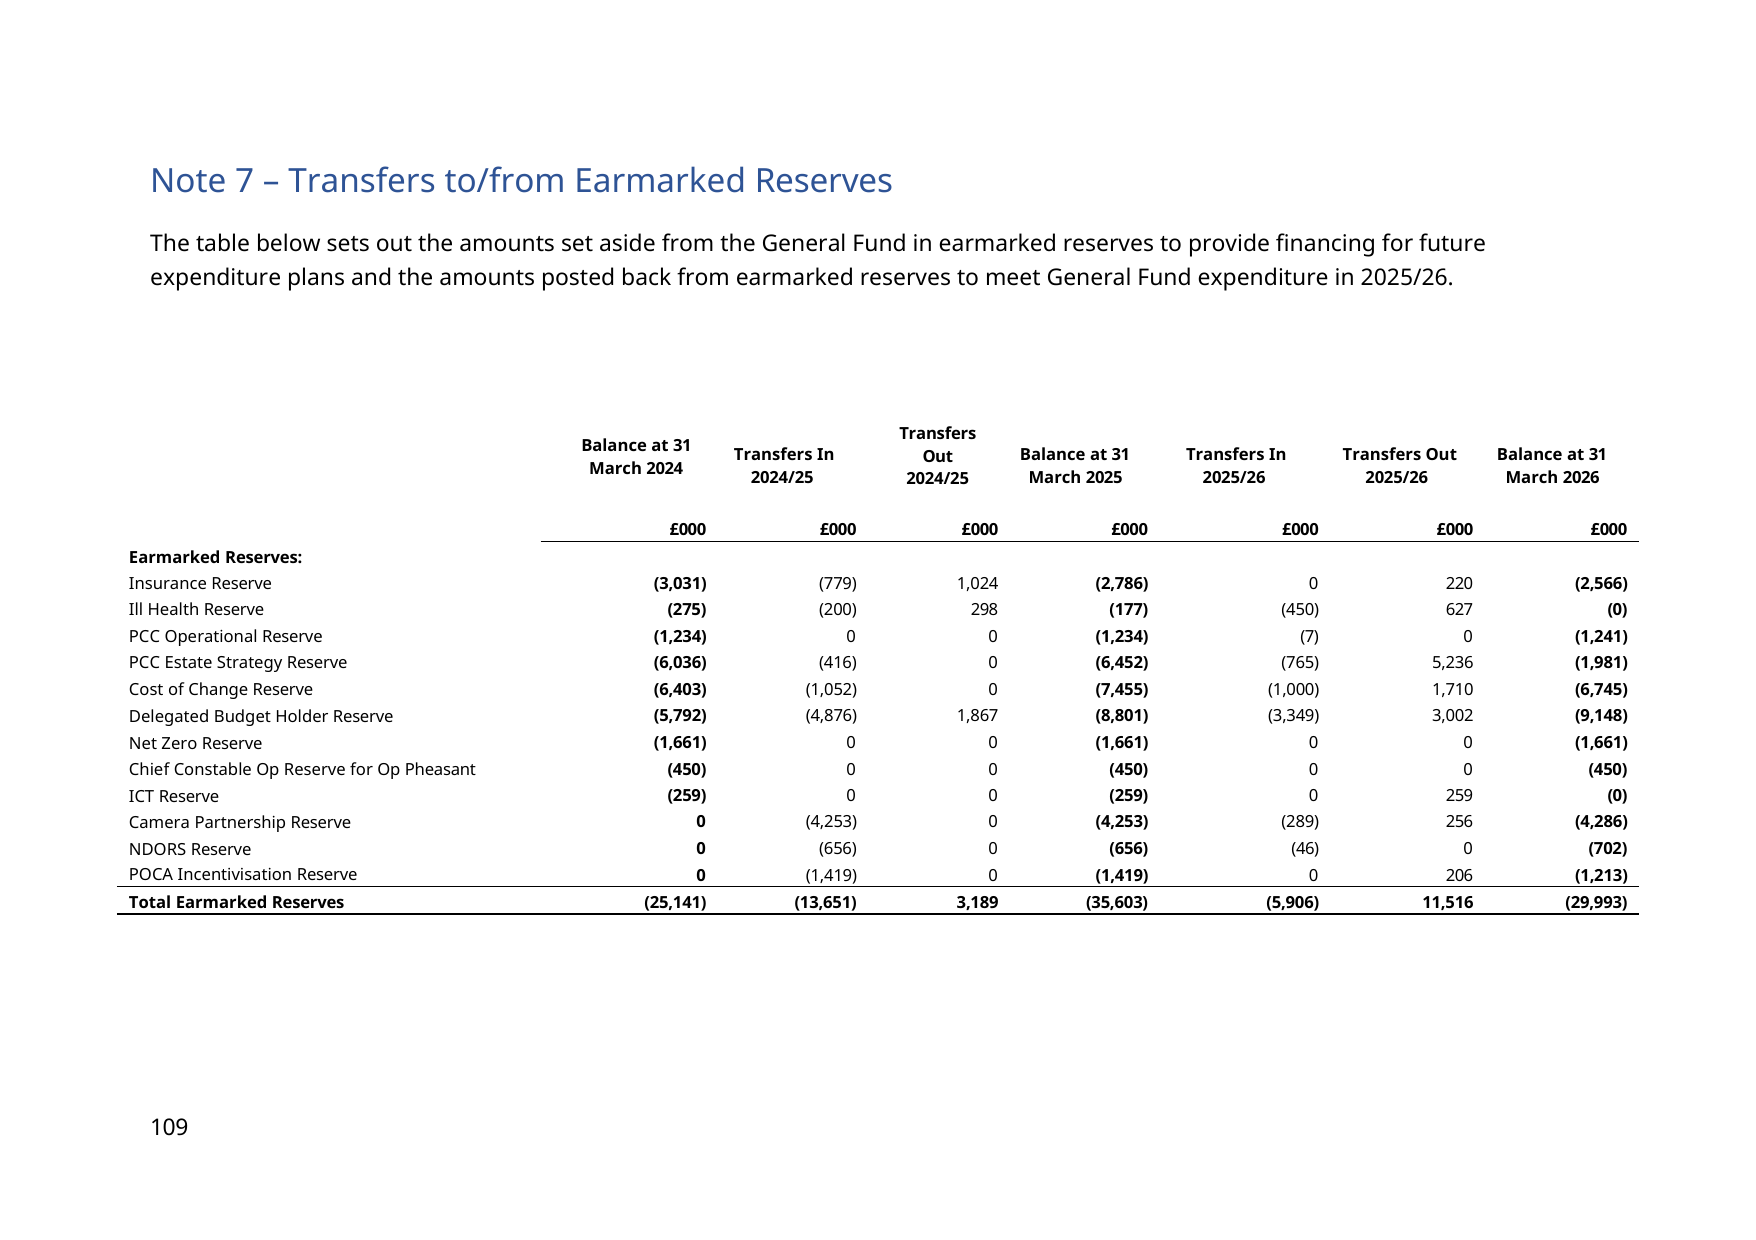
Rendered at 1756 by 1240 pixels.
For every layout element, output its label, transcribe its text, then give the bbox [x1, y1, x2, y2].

table_cell (4,253) [1031, 809, 1198, 835]
table_cell (656) [1031, 835, 1198, 861]
table_cell (450) [1509, 755, 1639, 782]
table_cell (5,792) [541, 701, 739, 729]
table_header £000 [1364, 520, 1509, 541]
table_cell (1,000) [1198, 674, 1363, 701]
table_cell (2,786) [1031, 568, 1198, 595]
table_cell 0 [1364, 835, 1509, 861]
table_cell (177) [1031, 595, 1198, 621]
table_cell (35,603) [1031, 887, 1198, 913]
table_cell (450) [1031, 755, 1198, 782]
table_cell (1,419) [1031, 861, 1198, 886]
table_cell (259) [1031, 782, 1198, 808]
text March 2024 [59, 456, 683, 479]
table_cell (1,234) [1031, 621, 1198, 648]
text Balance at 31 [59, 434, 692, 456]
table_cell (1,419) [740, 861, 901, 886]
table_cell (259) [541, 782, 739, 808]
table_cell 0 [541, 835, 739, 861]
table_cell (7) [1198, 621, 1363, 648]
table_cell (1,052) [740, 674, 901, 701]
table_cell 0 [740, 621, 901, 648]
table_cell (1,661) [1509, 729, 1639, 755]
table_cell (1,213) [1509, 861, 1639, 886]
table_cell (13,651) [740, 887, 901, 913]
table_cell POCA Incentivisation Reserve [117, 861, 541, 886]
table_cell (200) [740, 595, 901, 621]
table_cell 1,867 [901, 701, 1031, 729]
table_cell (450) [541, 755, 739, 782]
table_header £000 [1509, 520, 1639, 541]
table_cell 3,189 [901, 887, 1031, 913]
table_cell (4,286) [1509, 809, 1639, 835]
table_cell Ill Health Reserve [117, 595, 541, 621]
table_cell (8,801) [1031, 701, 1198, 729]
table_header £000 [1198, 520, 1363, 541]
table_cell (275) [541, 595, 739, 621]
table_cell 0 [541, 809, 739, 835]
table_cell 11,516 [1364, 887, 1509, 913]
table_cell 627 [1364, 595, 1509, 621]
table_cell (9,148) [1509, 701, 1639, 729]
table_cell 206 [1364, 861, 1509, 886]
text Balance at 31 [1019, 443, 1147, 465]
table_cell PCC Operational Reserve [117, 621, 541, 648]
table_cell 0 [901, 809, 1031, 835]
table_cell (779) [740, 568, 901, 595]
text Balance at 31 [1497, 443, 1726, 465]
table_header £000 [541, 520, 739, 541]
table_cell 0 [1198, 861, 1363, 886]
table_cell (6,403) [541, 674, 739, 701]
table_cell 0 [541, 861, 739, 886]
table_cell [1509, 542, 1639, 568]
table_cell [901, 542, 1031, 568]
text The table below sets out the amounts set aside from the General Fund in earmarked reserves to provide financing for future expenditure plans and the amounts posted back from earmarked reserves to meet General Fund expenditure in 2025/26. [150, 227, 1606, 292]
table_cell (0) [1509, 595, 1639, 621]
table_cell (1,661) [541, 729, 739, 755]
table_cell [1031, 542, 1198, 568]
table_header £000 [740, 520, 901, 541]
table_cell 0 [1364, 729, 1509, 755]
table_cell 0 [1198, 782, 1363, 808]
table_cell 0 [901, 674, 1031, 701]
table_cell 0 [901, 648, 1031, 674]
table_cell (6,452) [1031, 648, 1198, 674]
table_cell Insurance Reserve [117, 568, 541, 595]
table_cell Net Zero Reserve [117, 729, 541, 755]
table_cell 0 [1198, 755, 1363, 782]
table_cell Earmarked Reserves: [117, 541, 541, 568]
table_cell (7,455) [1031, 674, 1198, 701]
text Transfers In 2025/26 [1186, 443, 1302, 488]
table_cell PCC Estate Strategy Reserve [117, 648, 541, 674]
table_cell 0 [1364, 621, 1509, 648]
table_cell 0 [740, 729, 901, 755]
table_cell 256 [1364, 809, 1509, 835]
table_cell (1,241) [1509, 621, 1639, 648]
table_cell (5,906) [1198, 887, 1363, 913]
table_cell (0) [1509, 782, 1639, 808]
table_cell (4,253) [740, 809, 901, 835]
table_cell (4,876) [740, 701, 901, 729]
table_cell NDORS Reserve [117, 835, 541, 861]
table_cell 259 [1364, 782, 1509, 808]
table_cell (25,141) [541, 887, 739, 913]
table_cell 0 [901, 782, 1031, 808]
text Transfers Out 2024/25 [893, 422, 982, 490]
table_cell ICT Reserve [117, 782, 541, 808]
table_header [117, 520, 541, 541]
table_cell (3,031) [541, 568, 739, 595]
table_cell (416) [740, 648, 901, 674]
table_cell (46) [1198, 835, 1363, 861]
table_cell 0 [901, 621, 1031, 648]
table_cell (6,745) [1509, 674, 1639, 701]
table_cell Delegated Budget Holder Reserve [117, 701, 541, 729]
table_cell Cost of Change Reserve [117, 674, 541, 701]
table_cell (1,234) [541, 621, 739, 648]
table_cell [541, 542, 739, 568]
table_cell 0 [1198, 568, 1363, 595]
table_cell (6,036) [541, 648, 739, 674]
table_cell (2,566) [1509, 568, 1639, 595]
table_cell 3,002 [1364, 701, 1509, 729]
text March 2025 [1028, 465, 1147, 488]
table_cell Total Earmarked Reserves [117, 887, 541, 913]
table_cell [1198, 542, 1363, 568]
table_cell Camera Partnership Reserve [117, 809, 541, 835]
table_cell [740, 542, 901, 568]
table_cell 1,024 [901, 568, 1031, 595]
table_cell 0 [740, 782, 901, 808]
table_cell 298 [901, 595, 1031, 621]
table_cell [1364, 542, 1509, 568]
table_cell 5,236 [1364, 648, 1509, 674]
table_cell (1,661) [1031, 729, 1198, 755]
table_cell 0 [901, 755, 1031, 782]
text Transfers In 2024/25 [734, 443, 849, 488]
table_cell 0 [901, 835, 1031, 861]
text March 2026 [1505, 465, 1726, 488]
table_cell 0 [901, 861, 1031, 886]
table_cell 0 [1364, 755, 1509, 782]
table_header £000 [1031, 520, 1198, 541]
table_cell (702) [1509, 835, 1639, 861]
table_cell (450) [1198, 595, 1363, 621]
table_cell (3,349) [1198, 701, 1363, 729]
table_cell (29,993) [1509, 887, 1639, 913]
subtitle Note 7 – Transfers to/from Earmarked Reserves [150, 157, 1726, 202]
text Transfers Out 2025/26 [1342, 443, 1471, 488]
table_cell (656) [740, 835, 901, 861]
table_cell 0 [1198, 729, 1363, 755]
table_cell 1,710 [1364, 674, 1509, 701]
table_cell (289) [1198, 809, 1363, 835]
table_cell Chief Constable Op Reserve for Op Pheasant [117, 755, 541, 782]
table_cell (765) [1198, 648, 1363, 674]
table_cell (1,981) [1509, 648, 1639, 674]
table_cell 0 [740, 755, 901, 782]
table_cell 220 [1364, 568, 1509, 595]
table_cell 0 [901, 729, 1031, 755]
table_header £000 [901, 520, 1031, 541]
